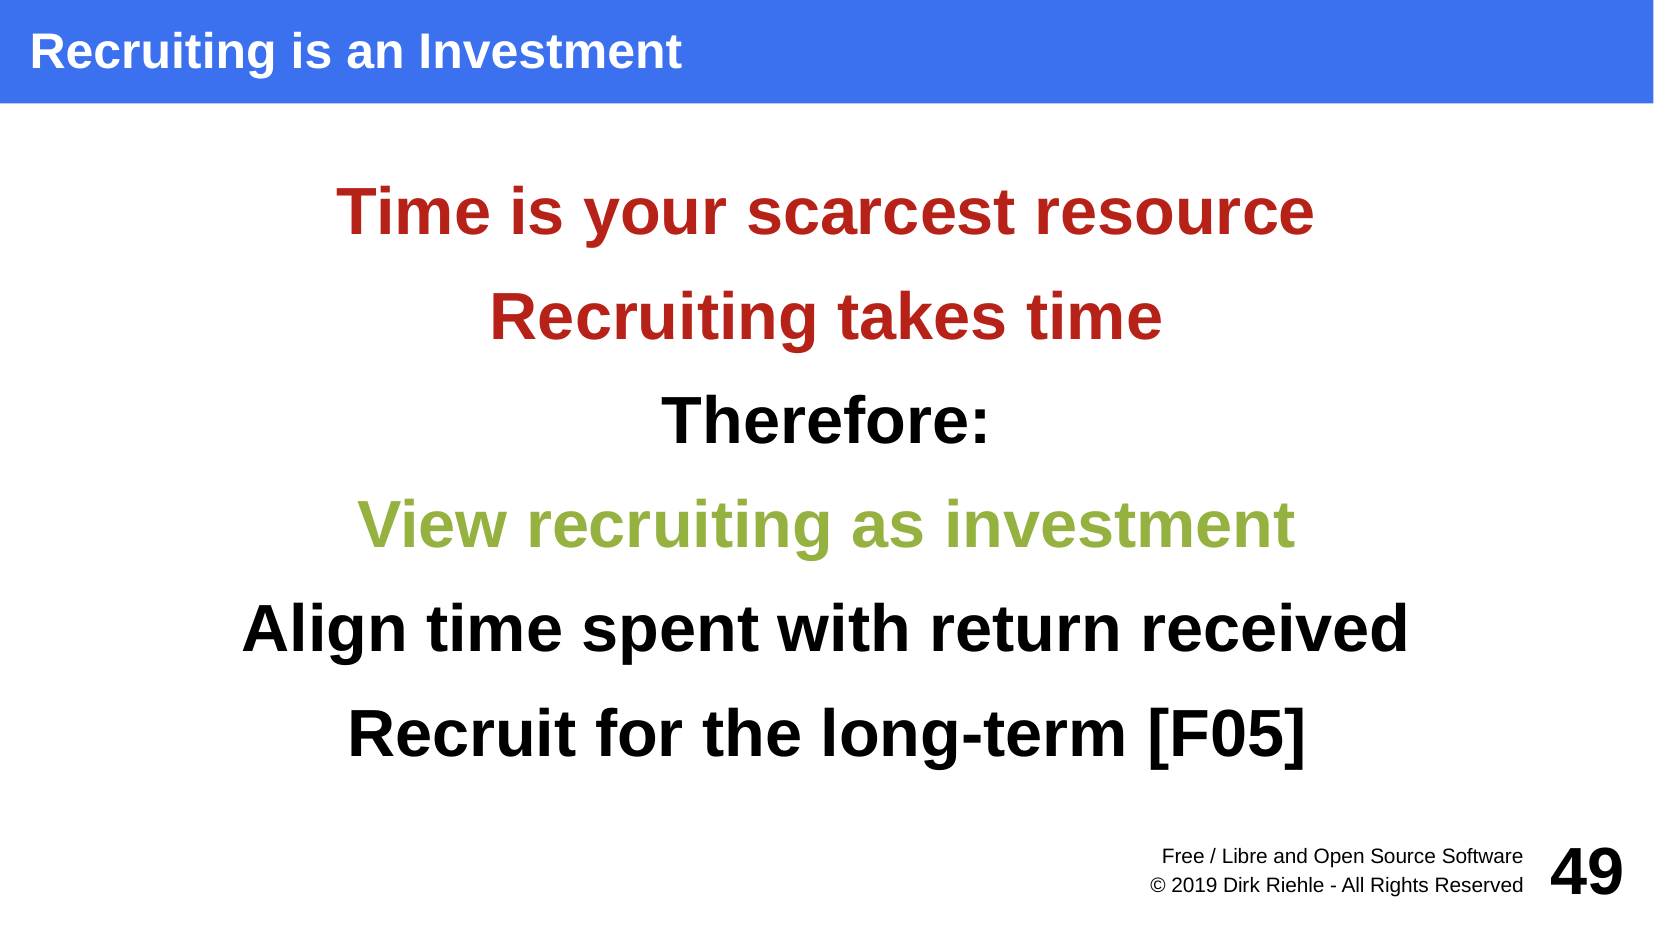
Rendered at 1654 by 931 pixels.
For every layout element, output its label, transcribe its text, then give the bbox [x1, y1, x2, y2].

title Recruiting is an Investment [0, 0, 1654, 104]
subtitle Time is your scarcest resource Recruiting takes time Therefore: View recruiting as investment Align time spent with return received Recruit for the long-term [F05] [29, 132, 1625, 813]
